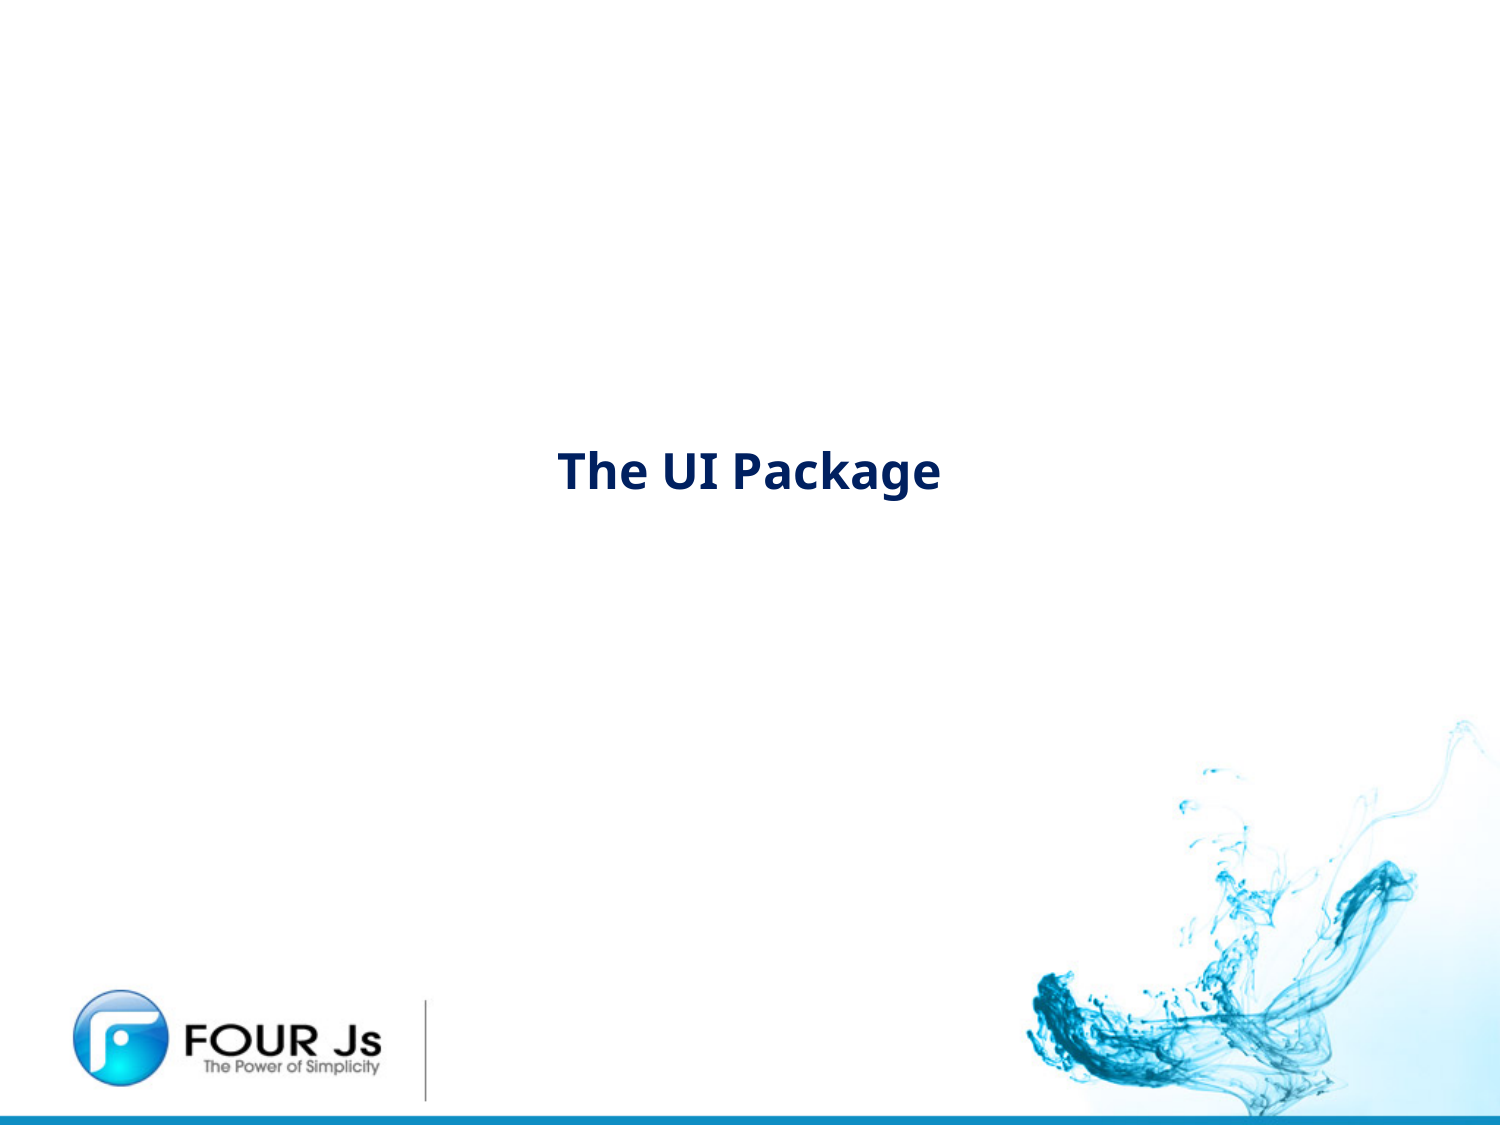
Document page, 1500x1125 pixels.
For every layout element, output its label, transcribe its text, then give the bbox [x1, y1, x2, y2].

picture [0, 0, 1500, 1117]
title The UI Package [112, 349, 1388, 591]
